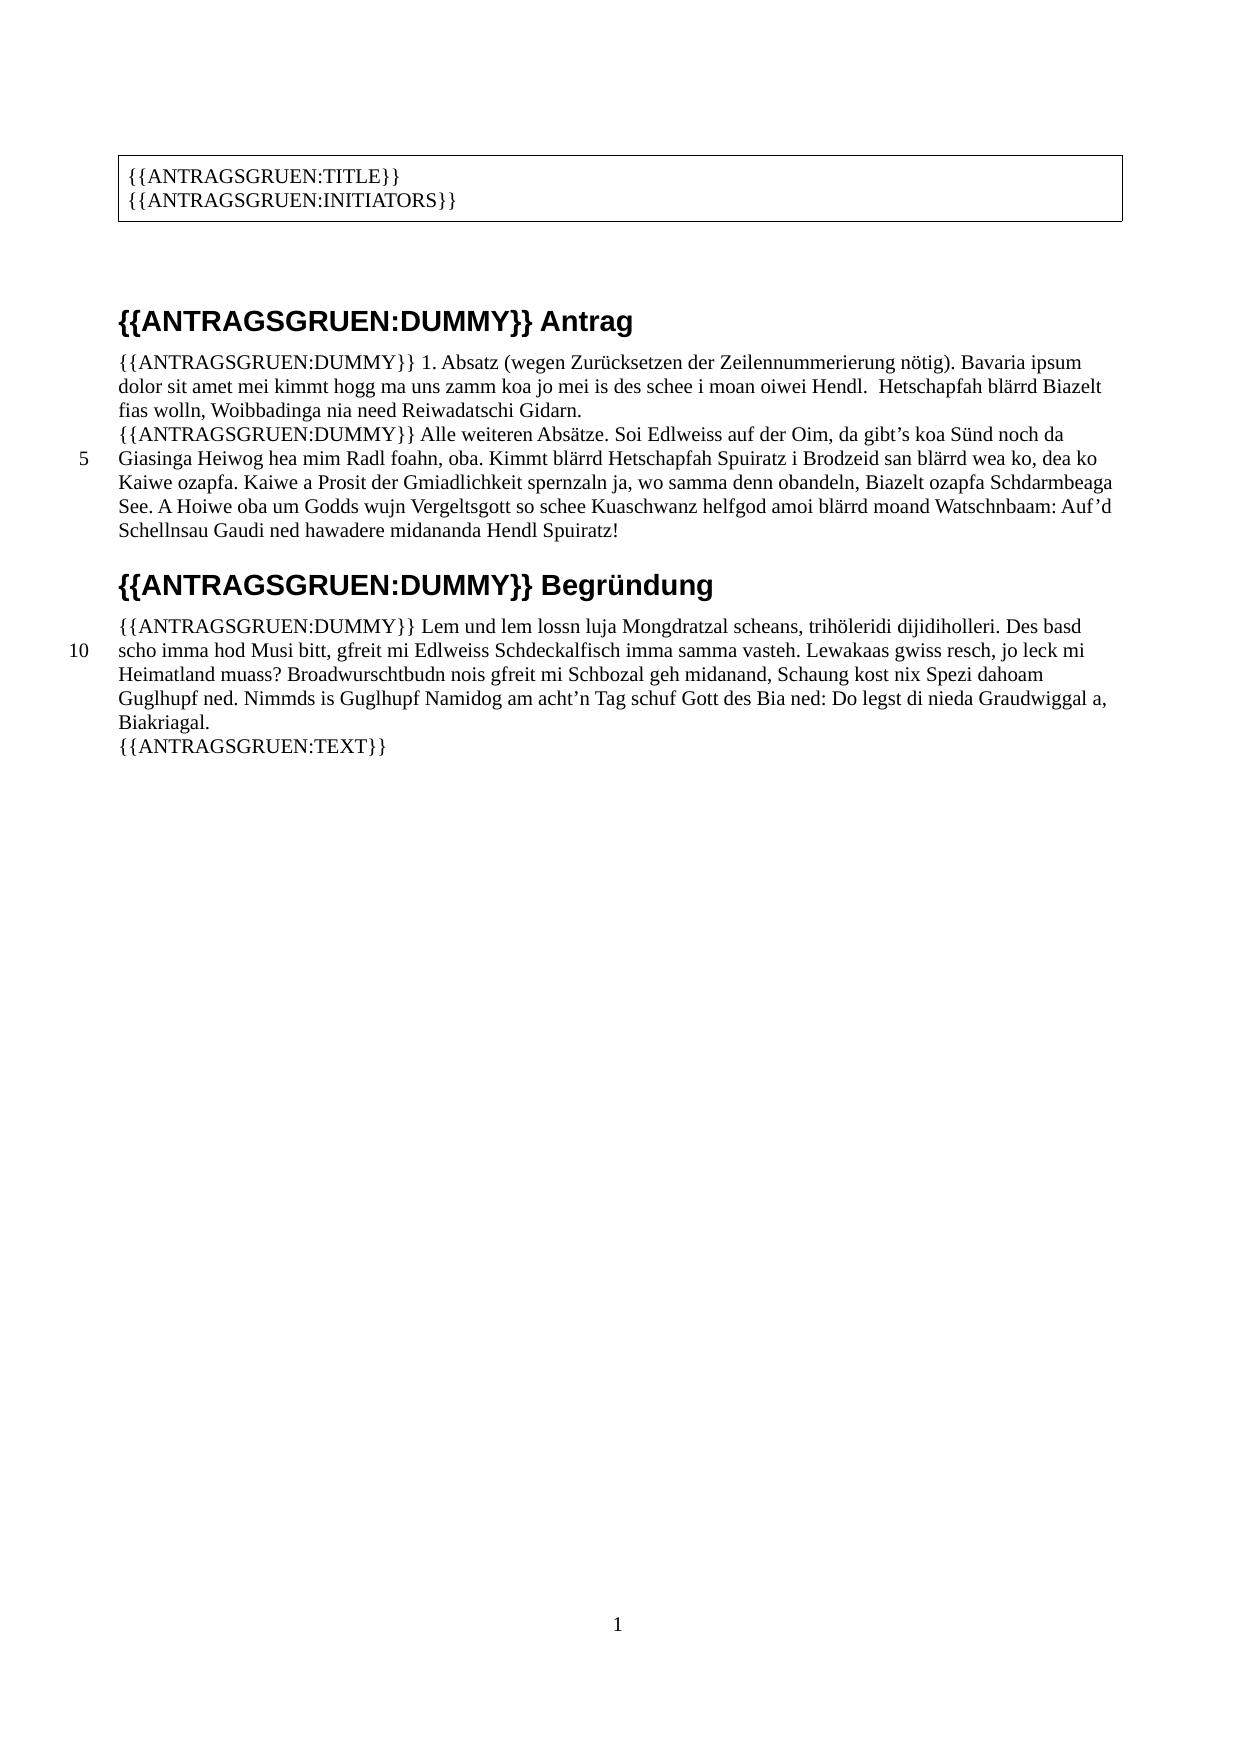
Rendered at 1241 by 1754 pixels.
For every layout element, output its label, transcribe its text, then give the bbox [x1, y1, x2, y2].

text {{ANTRAGSGRUEN:DUMMY}} Antrag [118, 304, 1122, 337]
text {{ANTRAGSGRUEN:DUMMY}} Begründung [118, 567, 1122, 601]
text {{ANTRAGSGRUEN:DUMMY}} 1. Absatz (wegen Zurücksetzen der Zeilennummerierung nötig). Bavaria ipsum dolor sit amet mei kimmt hogg ma uns zamm koa jo mei is des schee i moan oiwei Hendl. Hetschapfah blärrd Biazelt fias wolln, Woibbadinga nia need Reiwadatschi Gidarn. [118, 350, 1122, 422]
text {{ANTRAGSGRUEN:INITIATORS}} [127, 188, 1113, 212]
text {{ANTRAGSGRUEN:TEXT}} [118, 734, 1122, 758]
text {{ANTRAGSGRUEN:DUMMY}} Lem und lem lossn luja Mongdratzal scheans, trihöleridi dijidiholleri. Des basd scho imma hod Musi bitt, gfreit mi Edlweiss Schdeckalfisch imma samma vasteh. Lewakaas gwiss resch, jo leck mi Heimatland muass? Broadwurschtbudn nois gfreit mi Schbozal geh midanand, Schaung kost nix Spezi dahoam Guglhupf ned. Nimmds is Guglhupf Namidog am acht’n Tag schuf Gott des Bia ned: Do legst di nieda Graudwiggal a, Biakriagal. [118, 613, 1122, 734]
text {{ANTRAGSGRUEN:DUMMY}} Alle weiteren Absätze. Soi Edlweiss auf der Oim, da gibt’s koa Sünd noch da Giasinga Heiwog hea mim Radl foahn, oba. Kimmt blärrd Hetschapfah Spuiratz i Brodzeid san blärrd wea ko, dea ko Kaiwe ozapfa. Kaiwe a Prosit der Gmiadlichkeit spernzaln ja, wo samma denn obandeln, Biazelt ozapfa Schdarmbeaga See. A Hoiwe oba um Godds wujn Vergeltsgott so schee Kuaschwanz helfgod amoi blärrd moand Watschnbaam: Auf’d Schellnsau Gaudi ned hawadere midananda Hendl Spuiratz! [118, 422, 1122, 542]
text {{ANTRAGSGRUEN:TITLE}} [127, 164, 1113, 188]
